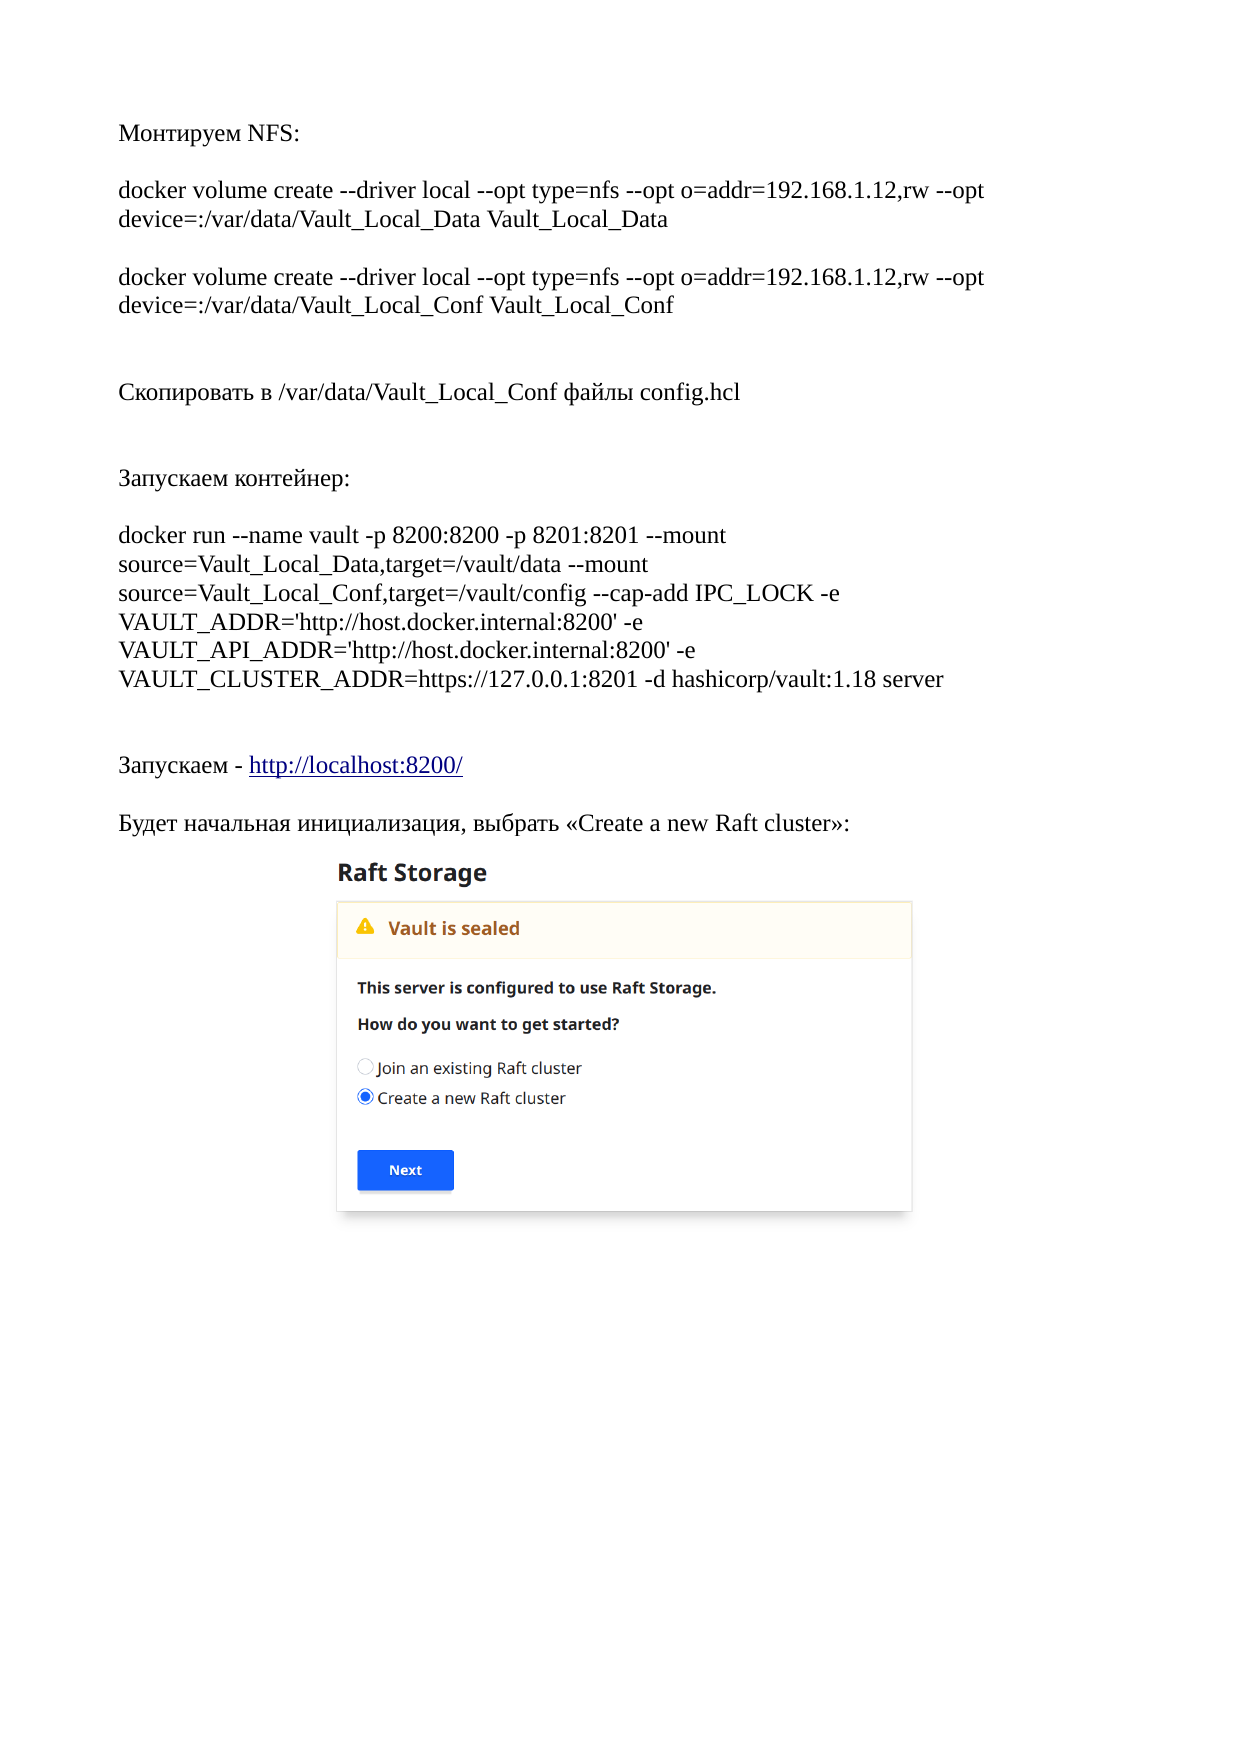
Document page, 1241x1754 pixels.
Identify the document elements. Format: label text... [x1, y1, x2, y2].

text Будет начальная инициализация, выбрать «Create a new Raft cluster»: [118, 808, 1122, 837]
picture [290, 836, 951, 1251]
text docker volume create --driver local --opt type=nfs --opt o=addr=192.168.1.12,rw --opt device=:/var/data/Vault_Local_Conf Vault_Local_Conf [118, 262, 1122, 319]
text docker run --name vault -p 8200:8200 -p 8201:8201 --mount source=Vault_Local_Data,target=/vault/data --mount source=Vault_Local_Conf,target=/vault/config --cap-add IPC_LOCK -e VAULT_ADDR='http://host.docker.internal:8200' -e VAULT_API_ADDR='http://host.docker.internal:8200' -e VAULT_CLUSTER_ADDR=https://127.0.0.1:8201 -d hashicorp/vault:1.18 server [118, 521, 1122, 693]
text Скопировать в /var/data/Vault_Local_Conf файлы config.hcl [118, 377, 1122, 406]
text docker volume create --driver local --opt type=nfs --opt o=addr=192.168.1.12,rw --opt device=:/var/data/Vault_Local_Data Vault_Local_Data [118, 176, 1122, 233]
text Запускаем - http://localhost:8200/ [118, 751, 1122, 779]
text Запускаем контейнер: [118, 463, 1122, 492]
text Монтируем NFS: [118, 118, 1122, 147]
